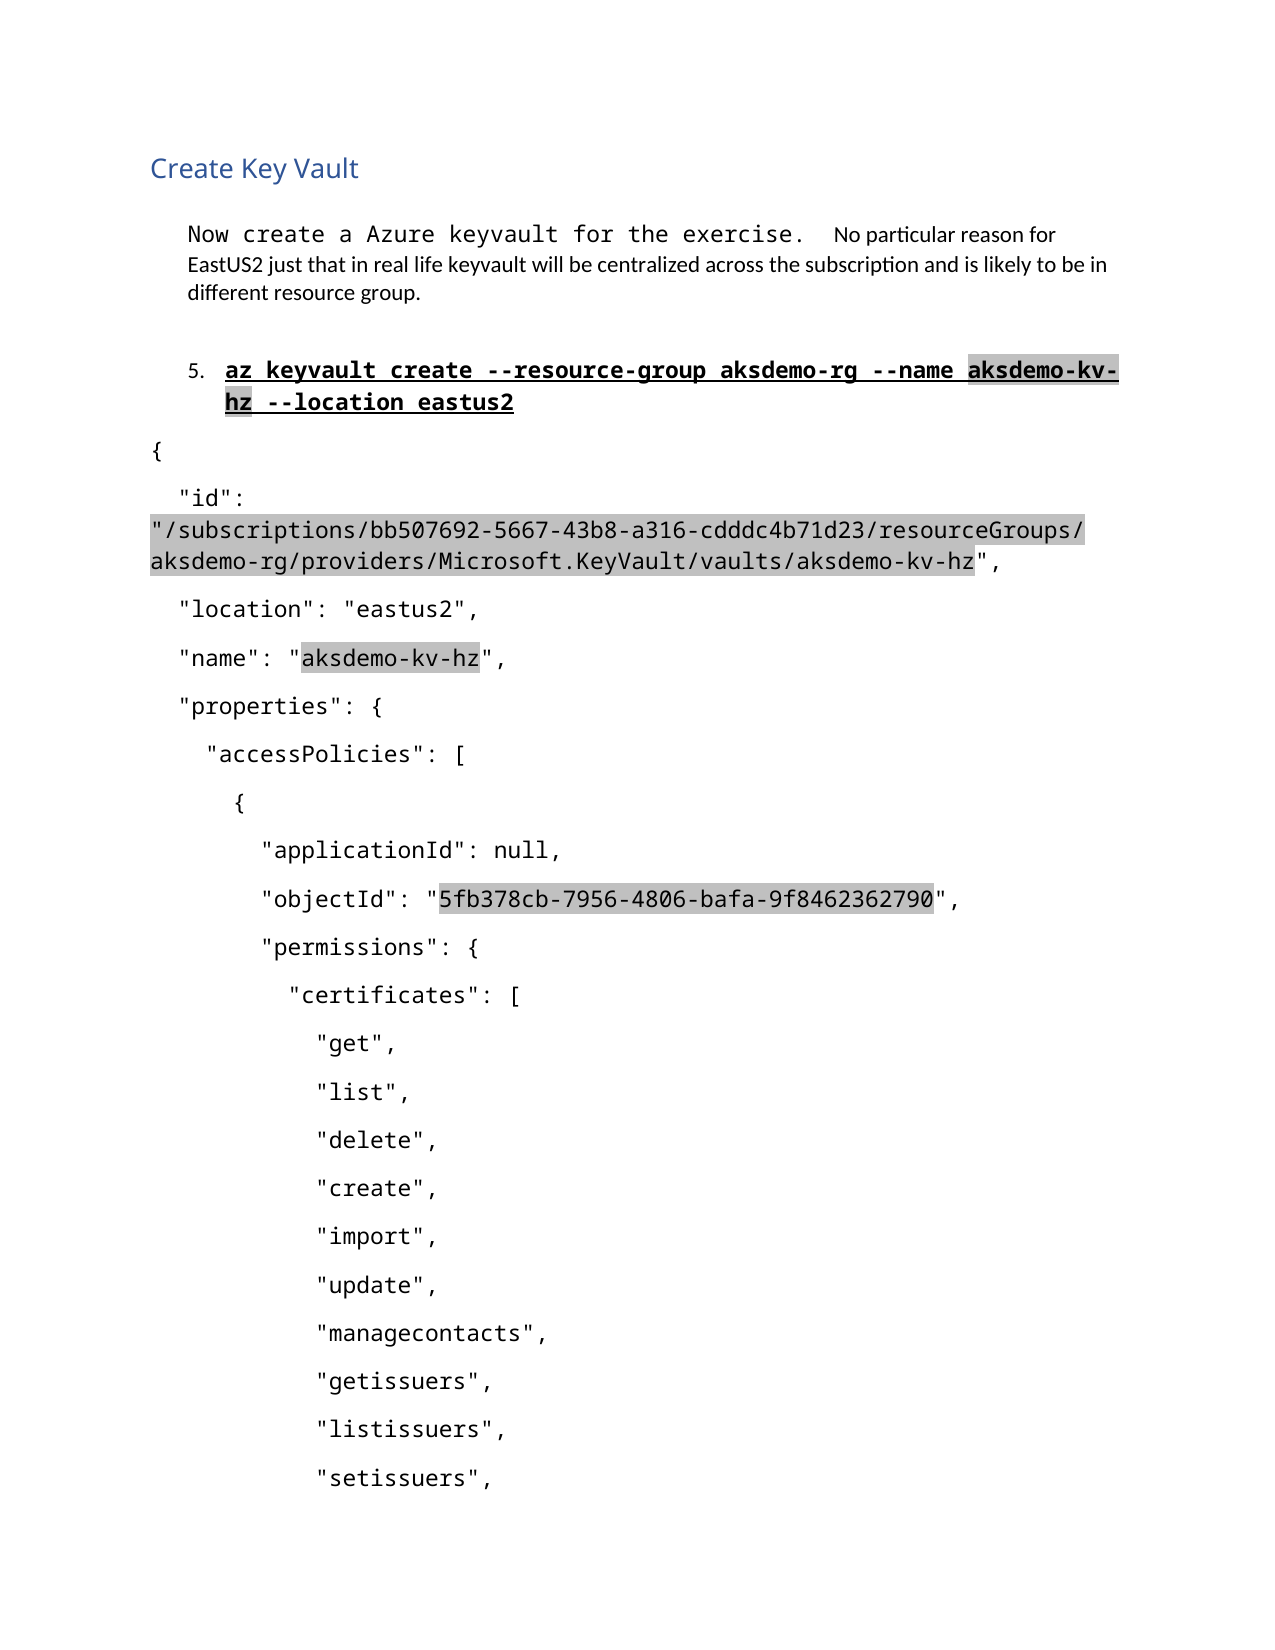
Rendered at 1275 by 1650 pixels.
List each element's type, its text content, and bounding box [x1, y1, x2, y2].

text "list", [150, 1076, 1125, 1107]
list az keyvault create --resource-group aksdemo-rg --name aksdemo-kv-hz --location eastus2 [187, 354, 1125, 417]
text "create", [150, 1172, 1125, 1203]
text Now create a Azure keyvault for the exercise. No particular reason for EastUS2 just that in real life keyvault will be centralized across the subscription and is likely to be in different resource group. [187, 218, 1125, 306]
text "id": "/subscriptions/bb507692-5667-43b8-a316-cdddc4b71d23/resourceGroups/aksdemo-rg/providers/Microsoft.KeyVault/vaults/aksdemo-kv-hz", [150, 482, 1125, 576]
text "managecontacts", [150, 1317, 1125, 1348]
text "import", [150, 1220, 1125, 1252]
subtitle Create Key Vault [150, 150, 1125, 187]
text "accessPolicies": [ [150, 738, 1125, 769]
text { [150, 786, 1125, 817]
text "get", [150, 1027, 1125, 1059]
text "permissions": { [150, 931, 1125, 962]
text "certificates": [ [150, 979, 1125, 1010]
text "properties": { [150, 690, 1125, 721]
text "getissuers", [150, 1365, 1125, 1396]
text "setissuers", [150, 1461, 1125, 1493]
text "listissuers", [150, 1413, 1125, 1444]
text "name": "aksdemo-kv-hz", [150, 642, 1125, 673]
text { [150, 434, 1125, 465]
text "applicationId": null, [150, 834, 1125, 866]
text "update", [150, 1268, 1125, 1300]
text "delete", [150, 1124, 1125, 1155]
text "location": "eastus2", [150, 593, 1125, 624]
text "objectId": "5fb378cb-7956-4806-bafa-9f8462362790", [150, 883, 1125, 914]
